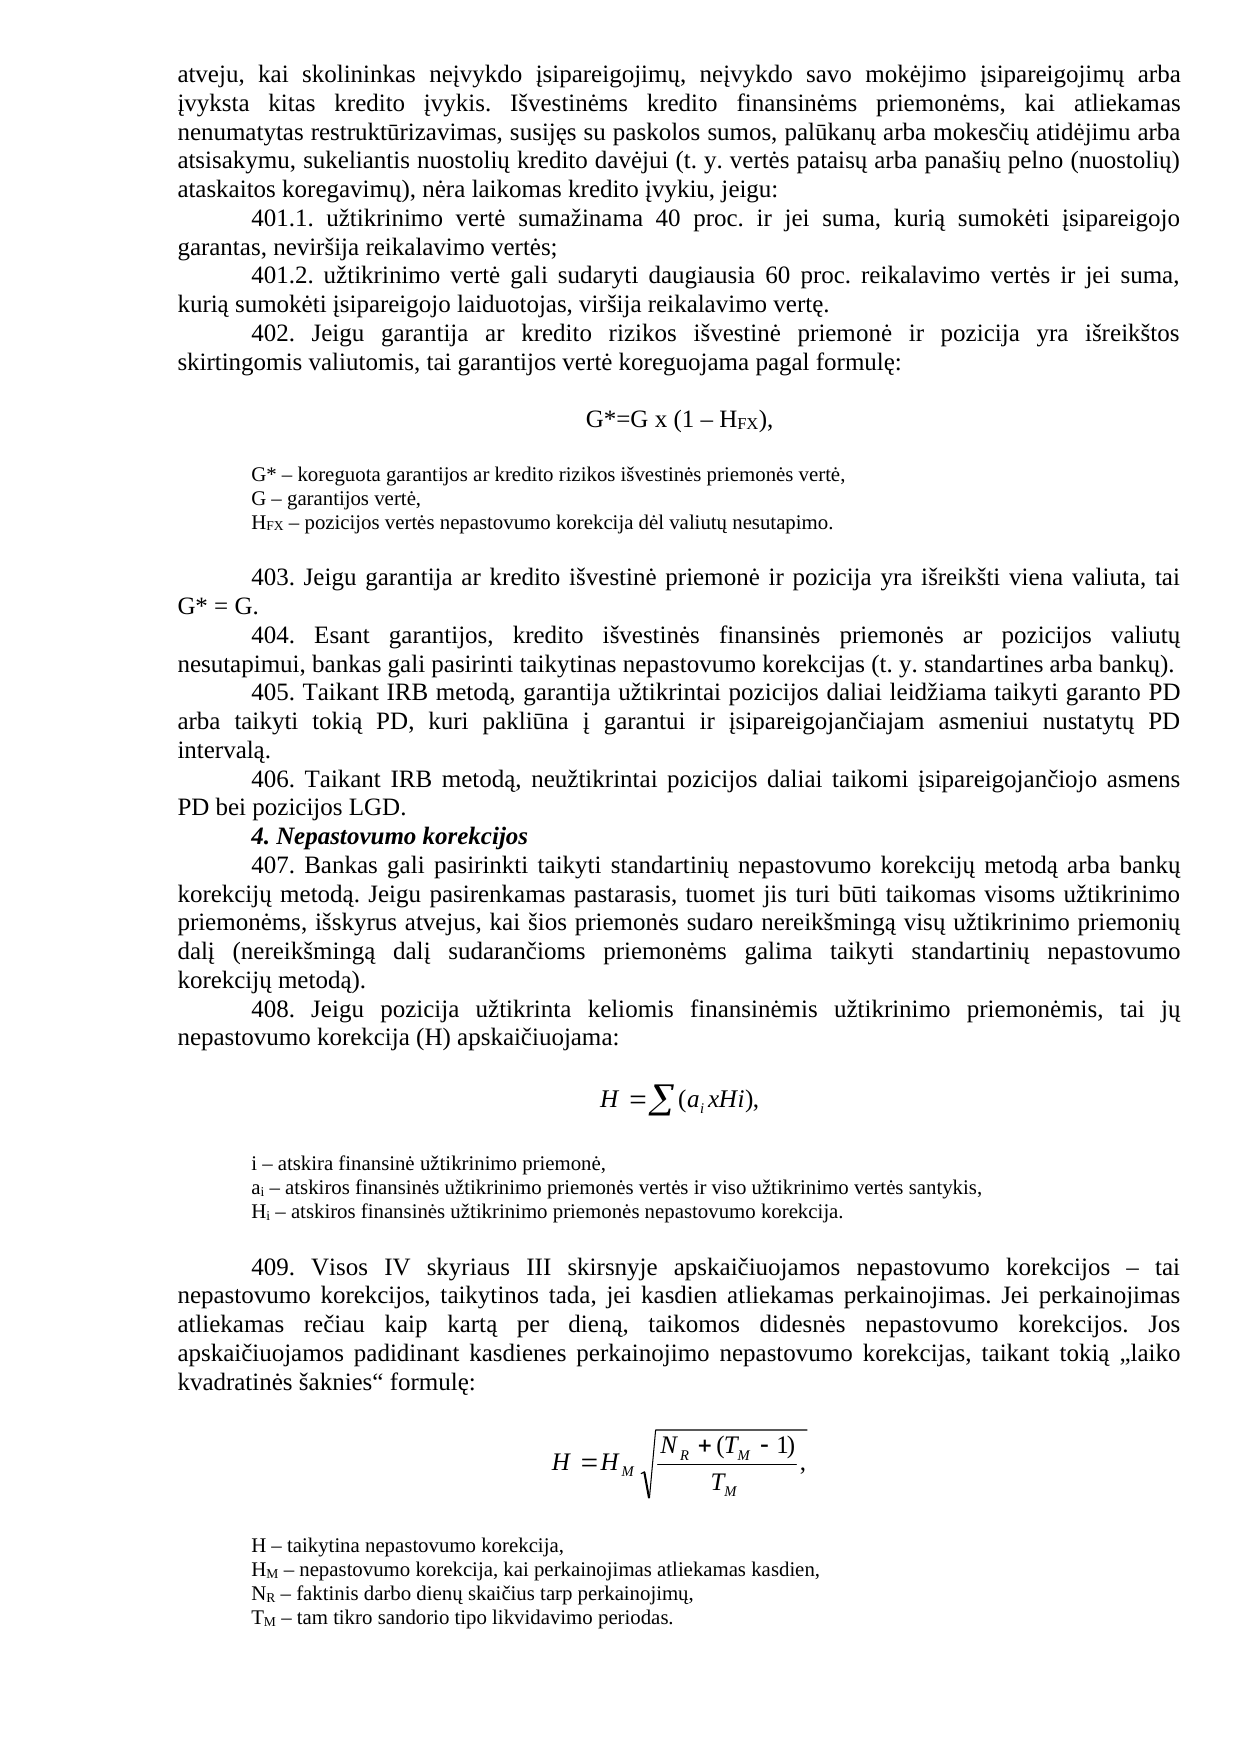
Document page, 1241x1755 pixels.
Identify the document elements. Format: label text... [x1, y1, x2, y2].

text 401.1. užtikrinimo vertė sumažinama 40 proc. ir jei suma, kurią sumokėti įsipareigojo garantas, neviršija reikalavimo vertės; [177, 203, 1181, 260]
text atveju, kai skolininkas neįvykdo įsipareigojimų, neįvykdo savo mokėjimo įsipareigojimų arba įvyksta kitas kredito įvykis. Išvestinėms kredito finansinėms priemonėms, kai atliekamas nenumatytas restruktūrizavimas, susijęs su paskolos sumos, palūkanų arba mokesčių atidėjimu arba atsisakymu, sukeliantis nuostolių kredito davėjui (t. y. vertės pataisų arba panašių pelno (nuostolių) ataskaitos koregavimų), nėra laikomas kredito įvykiu, jeigu: [177, 59, 1181, 203]
text G*=G x (1 – HFX), [177, 404, 1181, 433]
text HM – nepastovumo korekcija, kai perkainojimas atliekamas kasdien, [177, 1557, 1181, 1581]
text 404. Esant garantijos, kredito išvestinės finansinės priemonės ar pozicijos valiutų nesutapimui, bankas gali pasirinti taikytinas nepastovumo korekcijas (t. y. standartines arba bankų). [177, 620, 1181, 677]
text 408. Jeigu pozicija užtikrinta keliomis finansinėmis užtikrinimo priemonėmis, tai jų nepastovumo korekcija (H) apskaičiuojama: [177, 994, 1181, 1051]
text NR – faktinis darbo dienų skaičius tarp perkainojimų, [177, 1581, 1181, 1605]
text TM – tam tikro sandorio tipo likvidavimo periodas. [177, 1605, 1181, 1629]
text HFX – pozicijos vertės nepastovumo korekcija dėl valiutų nesutapimo. [177, 510, 1181, 534]
text 403. Jeigu garantija ar kredito išvestinė priemonė ir pozicija yra išreikšti viena valiuta, tai G* = G. [177, 562, 1181, 620]
text Hi – atskiros finansinės užtikrinimo priemonės nepastovumo korekcija. [177, 1199, 1181, 1223]
text H – taikytina nepastovumo korekcija, [177, 1533, 1181, 1557]
text 402. Jeigu garantija ar kredito rizikos išvestinė priemonė ir pozicija yra išreikštos skirtingomis valiutomis, tai garantijos vertė koreguojama pagal formulę: [177, 318, 1181, 375]
text i – atskira finansinė užtikrinimo priemonė, [177, 1151, 1181, 1175]
text 409. Visos IV skyriaus III skirsnyje apskaičiuojamos nepastovumo korekcijos – tai nepastovumo korekcijos, taikytinos tada, jei kasdien atliekamas perkainojimas. Jei perkainojimas atliekamas rečiau kaip kartą per dieną, taikomos didesnės nepastovumo korekcijos. Jos apskaičiuojamos padidinant kasdienes perkainojimo nepastovumo korekcijas, taikant tokią „laiko kvadratinės šaknies“ formulę: [177, 1252, 1181, 1396]
text 406. Taikant IRB metodą, neužtikrintai pozicijos daliai taikomi įsipareigojančiojo asmens PD bei pozicijos LGD. [177, 764, 1181, 821]
text 4. Nepastovumo korekcijos [177, 821, 1181, 850]
text 401.2. užtikrinimo vertė gali sudaryti daugiausia 60 proc. reikalavimo vertės ir jei suma, kurią sumokėti įsipareigojo laiduotojas, viršija reikalavimo vertę. [177, 260, 1181, 318]
text 407. Bankas gali pasirinkti taikyti standartinių nepastovumo korekcijų metodą arba bankų korekcijų metodą. Jeigu pasirenkamas pastarasis, tuomet jis turi būti taikomas visoms užtikrinimo priemonėms, išskyrus atvejus, kai šios priemonės sudaro nereikšmingą visų užtikrinimo priemonių dalį (nereikšmingą dalį sudarančioms priemonėms galima taikyti standartinių nepastovumo korekcijų metodą). [177, 850, 1181, 994]
text G* – koreguota garantijos ar kredito rizikos išvestinės priemonės vertė, [177, 462, 1181, 486]
text 405. Taikant IRB metodą, garantija užtikrintai pozicijos daliai leidžiama taikyti garanto PD arba taikyti tokią PD, kuri pakliūna į garantui ir įsipareigojančiajam asmeniui nustatytų PD intervalą. [177, 677, 1181, 764]
text ai – atskiros finansinės užtikrinimo priemonės vertės ir viso užtikrinimo vertės santykis, [177, 1175, 1181, 1199]
text G – garantijos vertė, [177, 486, 1181, 510]
